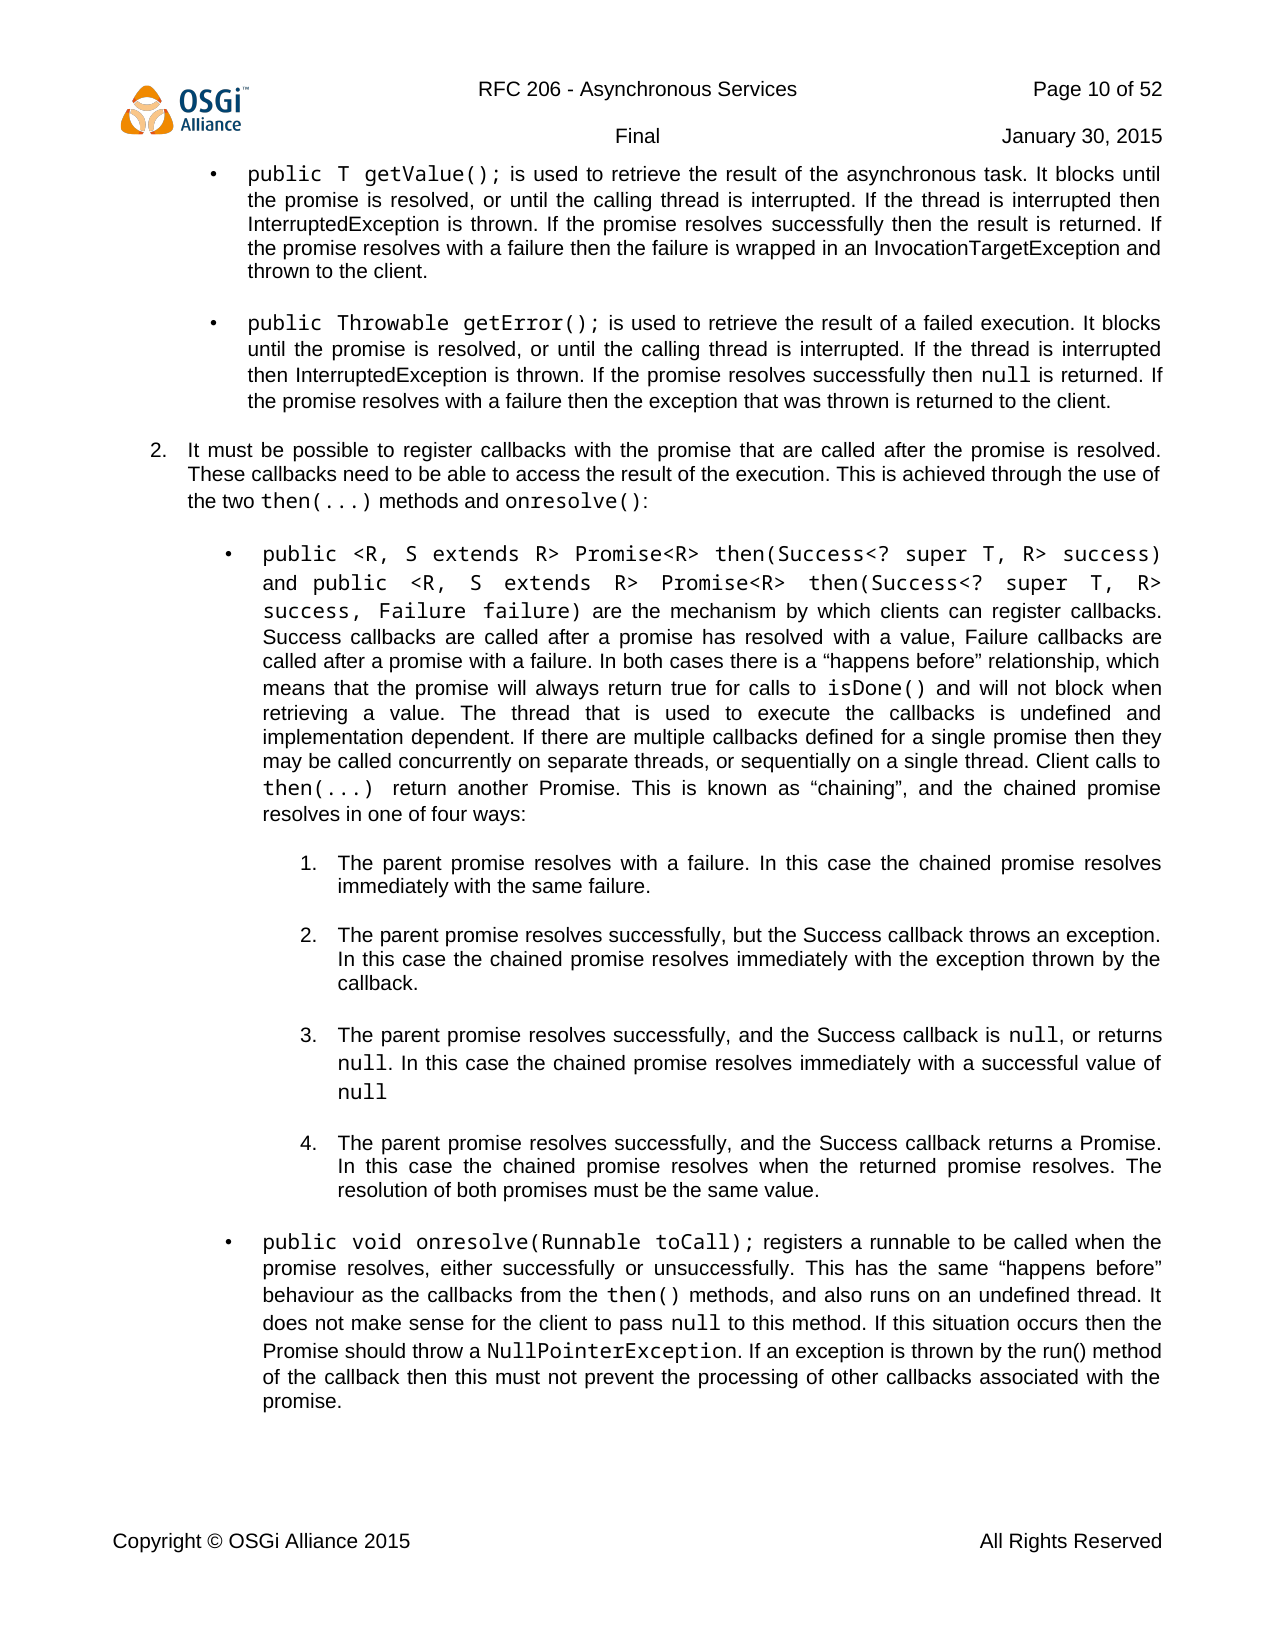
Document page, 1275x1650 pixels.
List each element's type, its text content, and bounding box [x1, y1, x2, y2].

list public <R, S extends R> Promise<R> then(Success<? super T, R> success) and public <R, S extends R> Promise<R> then(Success<? super T, R> success, Failure failure) are the mechanism by which clients can register callbacks. Success callbacks are called after a promise has resolved with a value, Failure callbacks are called after a promise with a failure. In both cases there is a “happens before” relationship, which means that the promise will always return true for calls to isDone() and will not block when retrieving a value. The thread that is used to execute the callbacks is undefined and implementation dependent. If there are multiple callbacks defined for a single promise then they may be called concurrently on separate threads, or sequentially on a single thread. Client calls to then(...) return another Promise. This is known as “chaining”, and the chained promise resolves in one of four ways: [225, 539, 1162, 825]
list public void onresolve(Runnable toCall); registers a runnable to be called when the promise resolves, either successfully or unsuccessfully. This has the same “happens before” behaviour as the callbacks from the then() methods, and also runs on an undefined thread. It does not make sense for the client to pass null to this method. If this situation occurs then the Promise should throw a NullPointerException. If an exception is thrown by the run() method of the callback then this must not prevent the processing of other callbacks associated with the promise. [225, 1227, 1162, 1413]
list The parent promise resolves successfully, but the Success callback throws an exception. In this case the chained promise resolves immediately with the exception thrown by the callback. [300, 923, 1162, 995]
list It must be possible to register callbacks with the promise that are called after the promise is resolved. These callbacks need to be able to access the result of the execution. This is achieved through the use of the two then(...) methods and onresolve(): [150, 438, 1162, 514]
picture [113, 78, 257, 142]
list The parent promise resolves successfully, and the Success callback is null, or returns null. In this case the chained promise resolves immediately with a successful value of null [300, 1020, 1162, 1105]
list public Throwable getError(); is used to retrieve the result of a failed execution. It blocks until the promise is resolved, or until the calling thread is interrupted. If the thread is interrupted then InterruptedException is thrown. If the promise resolves successfully then null is returned. If the promise resolves with a failure then the exception that was thrown is returned to the client. [210, 308, 1162, 413]
list public T getValue(); is used to retrieve the result of the asynchronous task. It blocks until the promise is resolved, or until the calling thread is interrupted. If the thread is interrupted then InterruptedException is thrown. If the promise resolves successfully then the result is returned. If the promise resolves with a failure then the failure is wrapped in an InvocationTargetException and thrown to the client. [210, 159, 1162, 283]
list The parent promise resolves successfully, and the Success callback returns a Promise. In this case the chained promise resolves when the returned promise resolves. The resolution of both promises must be the same value. [300, 1130, 1162, 1202]
list The parent promise resolves with a failure. In this case the chained promise resolves immediately with the same failure. [300, 850, 1162, 898]
